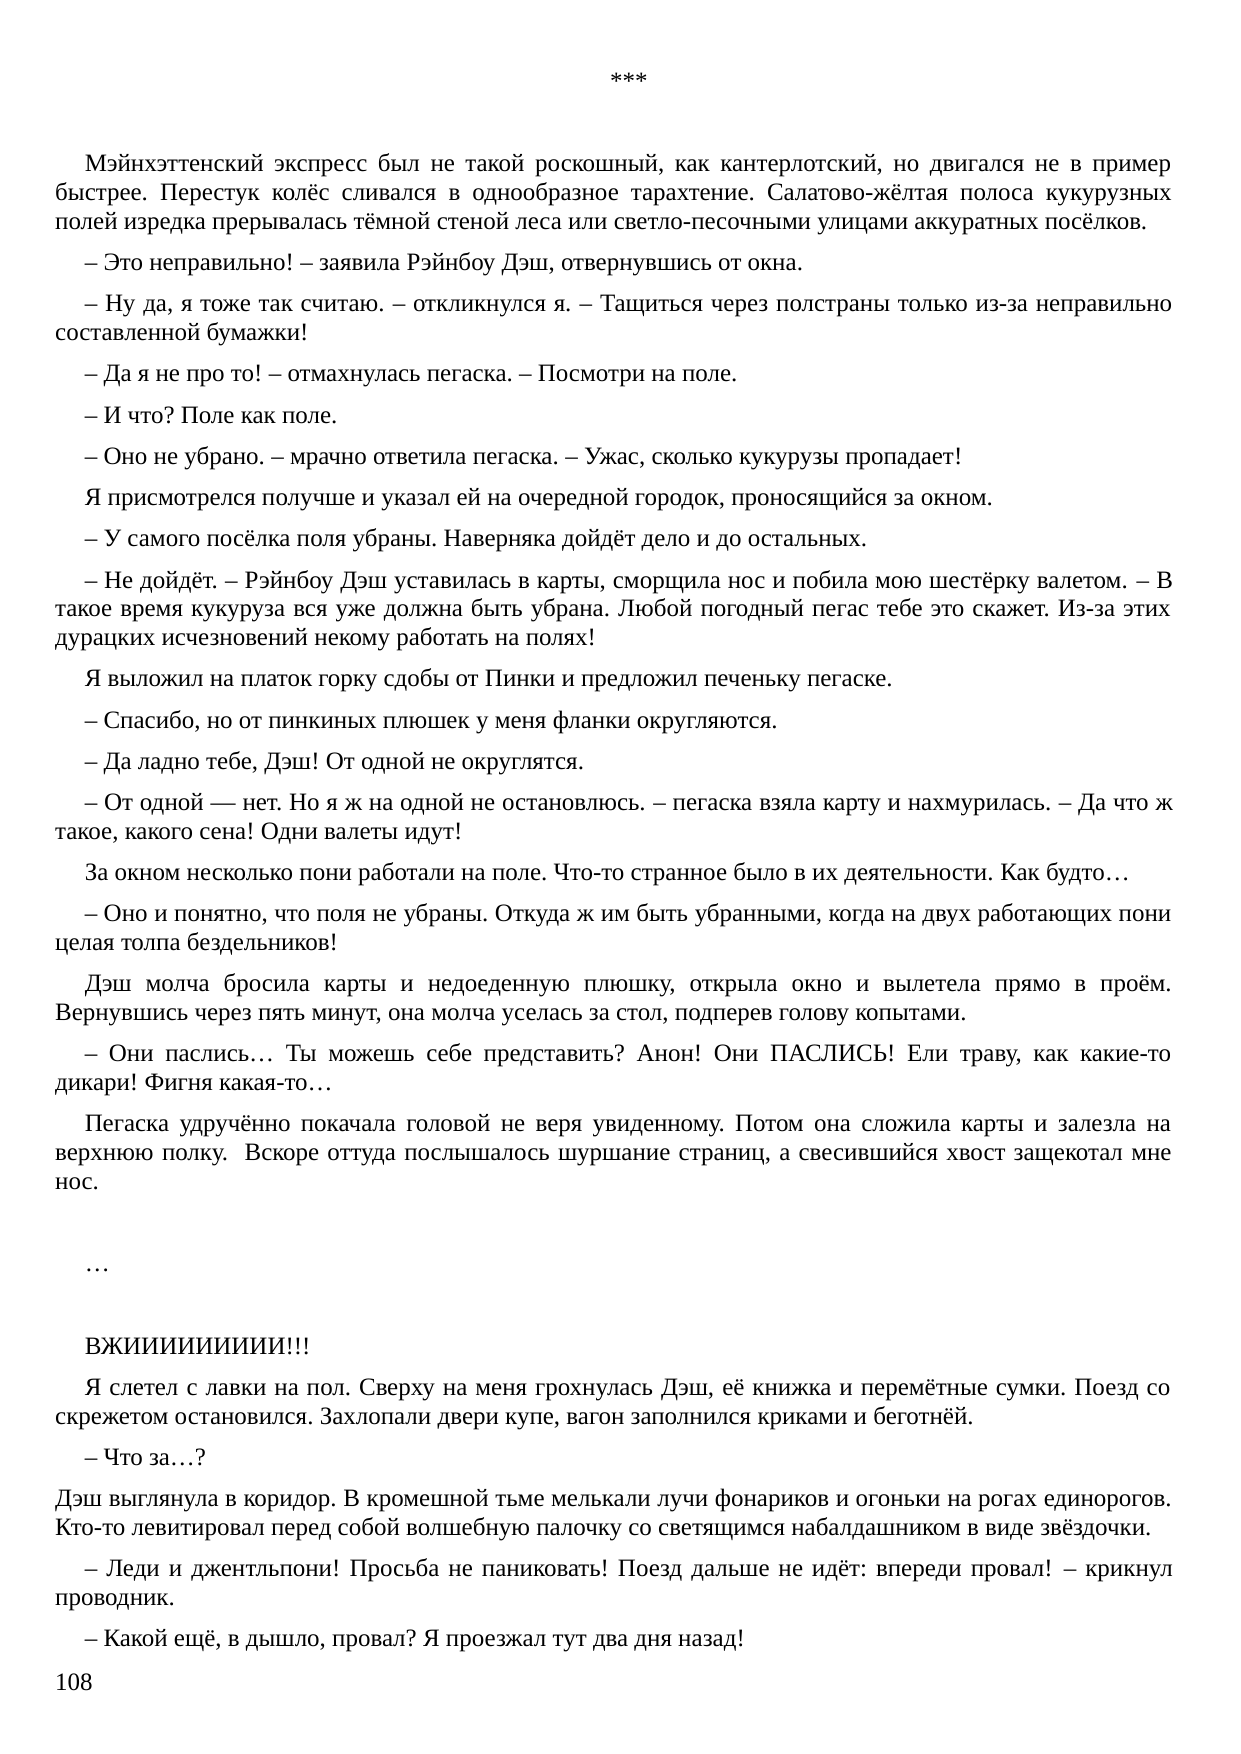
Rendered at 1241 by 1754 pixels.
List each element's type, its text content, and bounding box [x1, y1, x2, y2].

text Я выложил на платок горку сдобы от Пинки и предложил печеньку пегаске. [55, 663, 1173, 692]
text – У самого посёлка поля убраны. Наверняка дойдёт дело и до остальных. [55, 523, 1173, 552]
text … [55, 1248, 1173, 1277]
text – Да ладно тебе, Дэш! От одной не округлятся. [55, 746, 1173, 775]
text – Что за…? [55, 1442, 1173, 1471]
text – Не дойдёт. – Рэйнбоу Дэш уставилась в карты, сморщила нос и побила мою шестёрку валетом. – В такое время кукуруза вся уже должна быть убрана. Любой погодный пегас тебе это скажет. Из-за этих дурацких исчезновений некому работать на полях! [55, 565, 1173, 651]
text Дэш выглянула в коридор. В кромешной тьме мелькали лучи фонариков и огоньки на рогах единорогов. Кто-то левитировал перед собой волшебную палочку со светящимся набалдашником в виде звёздочки. [55, 1483, 1173, 1541]
text – Это неправильно! – заявила Рэйнбоу Дэш, отвернувшись от окна. [55, 247, 1173, 276]
text Пегаска удручённо покачала головой не веря увиденному. Потом она сложила карты и залезла на верхнюю полку. Вскоре оттуда послышалось шуршание страниц, а свесившийся хвост защекотал мне нос. [55, 1108, 1173, 1195]
text – Да я не про то! – отмахнулась пегаска. – Посмотри на поле. [55, 358, 1173, 387]
text – От одной — нет. Но я ж на одной не остановлюсь. – пегаска взяла карту и нахмурилась. – Да что ж такое, какого сена! Одни валеты идут! [55, 787, 1173, 845]
text – Ну да, я тоже так считаю. – откликнулся я. – Тащиться через полстраны только из-за неправильно составленной бумажки! [55, 288, 1173, 346]
text – Они паслись… Ты можешь себе представить? Анон! Они ПАСЛИСЬ! Ели траву, как какие-то дикари! Фигня какая-то… [55, 1038, 1173, 1096]
text Дэш молча бросила карты и недоеденную плюшку, открыла окно и вылетела прямо в проём. Вернувшись через пять минут, она молча уселась за стол, подперев голову копытами. [55, 968, 1173, 1026]
text *** [55, 66, 1173, 95]
text – Оно и понятно, что поля не убраны. Откуда ж им быть убранными, когда на двух работающих пони целая толпа бездельников! [55, 898, 1173, 956]
text – Оно не убрано. – мрачно ответила пегаска. – Ужас, сколько кукурузы пропадает! [55, 441, 1173, 470]
text – И что? Поле как поле. [55, 400, 1173, 428]
text – Леди и джентльпони! Просьба не паниковать! Поезд дальше не идёт: впереди провал! – крикнул проводник. [55, 1553, 1173, 1611]
text ВЖИИИИИИИИИ!!! [55, 1331, 1173, 1360]
text – Какой ещё, в дышло, провал? Я проезжал тут два дня назад! [55, 1623, 1173, 1652]
text Мэйнхэттенский экспресс был не такой роскошный, как кантерлотский, но двигался не в пример быстрее. Перестук колёс сливался в однообразное тарахтение. Салатово-жёлтая полоса кукурузных полей изредка прерывалась тёмной стеной леса или светло-песочными улицами аккуратных посёлков. [55, 148, 1173, 235]
text – Спасибо, но от пинкиных плюшек у меня фланки округляются. [55, 705, 1173, 733]
text Я присмотрелся получше и указал ей на очередной городок, проносящийся за окном. [55, 482, 1173, 511]
text Я слетел с лавки на пол. Сверху на меня грохнулась Дэш, её книжка и перемётные сумки. Поезд со скрежетом остановился. Захлопали двери купе, вагон заполнился криками и беготнёй. [55, 1372, 1173, 1430]
text За окном несколько пони работали на поле. Что-то странное было в их деятельности. Как будто… [55, 857, 1173, 886]
